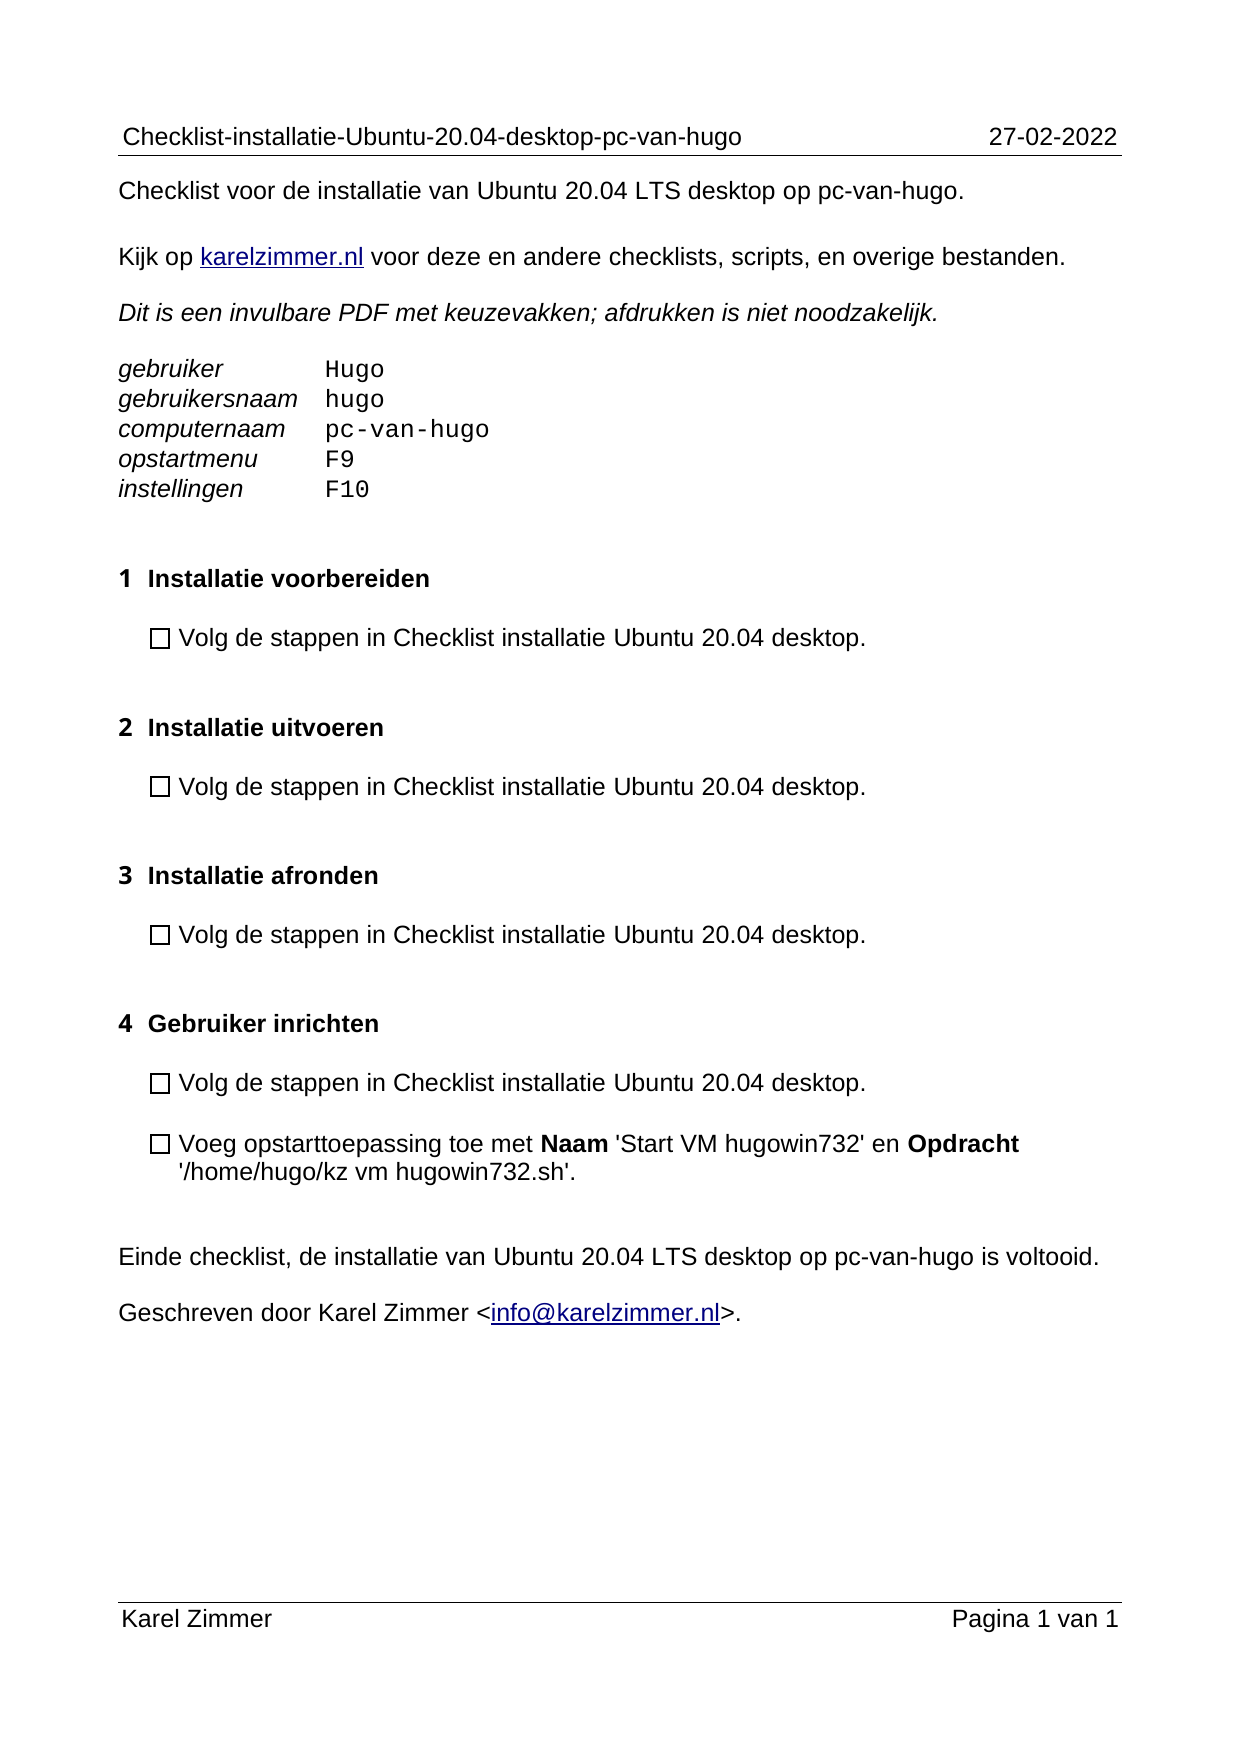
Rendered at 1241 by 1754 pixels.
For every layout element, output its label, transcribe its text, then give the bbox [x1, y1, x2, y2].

text gebruikersnaam hugo [118, 385, 1122, 415]
text Checklist voor de installatie van Ubuntu 20.04 LTS desktop op pc-van-hugo. [118, 177, 1122, 205]
table_cell Voeg opstarttoepassing toe met Naam 'Start VM hugowin732' en Opdracht '/home/hugo/kz vm hugowin732.sh'. [177, 1129, 1120, 1187]
list Installatie uitvoeren [118, 709, 1122, 743]
text gebruiker Hugo [118, 355, 1122, 385]
text Einde checklist, de installatie van Ubuntu 20.04 LTS desktop op pc-van-hugo is voltooid. Geschreven door Karel Zimmer <info@karelzimmer.nl>. [118, 1243, 1122, 1327]
text instellingen F10 [118, 475, 1122, 505]
table_cell [177, 1099, 1120, 1129]
list Installatie voorbereiden [118, 561, 1122, 595]
table_header [141, 623, 177, 653]
text computernaam pc-van-hugo [118, 415, 1122, 445]
list Gebruiker inrichten [118, 1006, 1122, 1040]
list Installatie afronden [118, 858, 1122, 892]
table_header Volg de stappen in Checklist installatie Ubuntu 20.04 desktop. [177, 623, 1120, 653]
text Kijk op karelzimmer.nl voor deze en andere checklists, scripts, en overige bestanden. [118, 243, 1122, 271]
table_cell [141, 1099, 177, 1129]
table_header [141, 920, 177, 950]
table_header Volg de stappen in Checklist installatie Ubuntu 20.04 desktop. [177, 1068, 1120, 1098]
table_header [141, 1068, 177, 1098]
table_header [141, 772, 177, 802]
text opstartmenu F9 [118, 445, 1122, 475]
table_header Volg de stappen in Checklist installatie Ubuntu 20.04 desktop. [177, 772, 1120, 802]
text Dit is een invulbare PDF met keuzevakken; afdrukken is niet noodzakelijk. [118, 299, 1122, 327]
table_cell [141, 1129, 177, 1187]
table_header Volg de stappen in Checklist installatie Ubuntu 20.04 desktop. [177, 920, 1120, 950]
